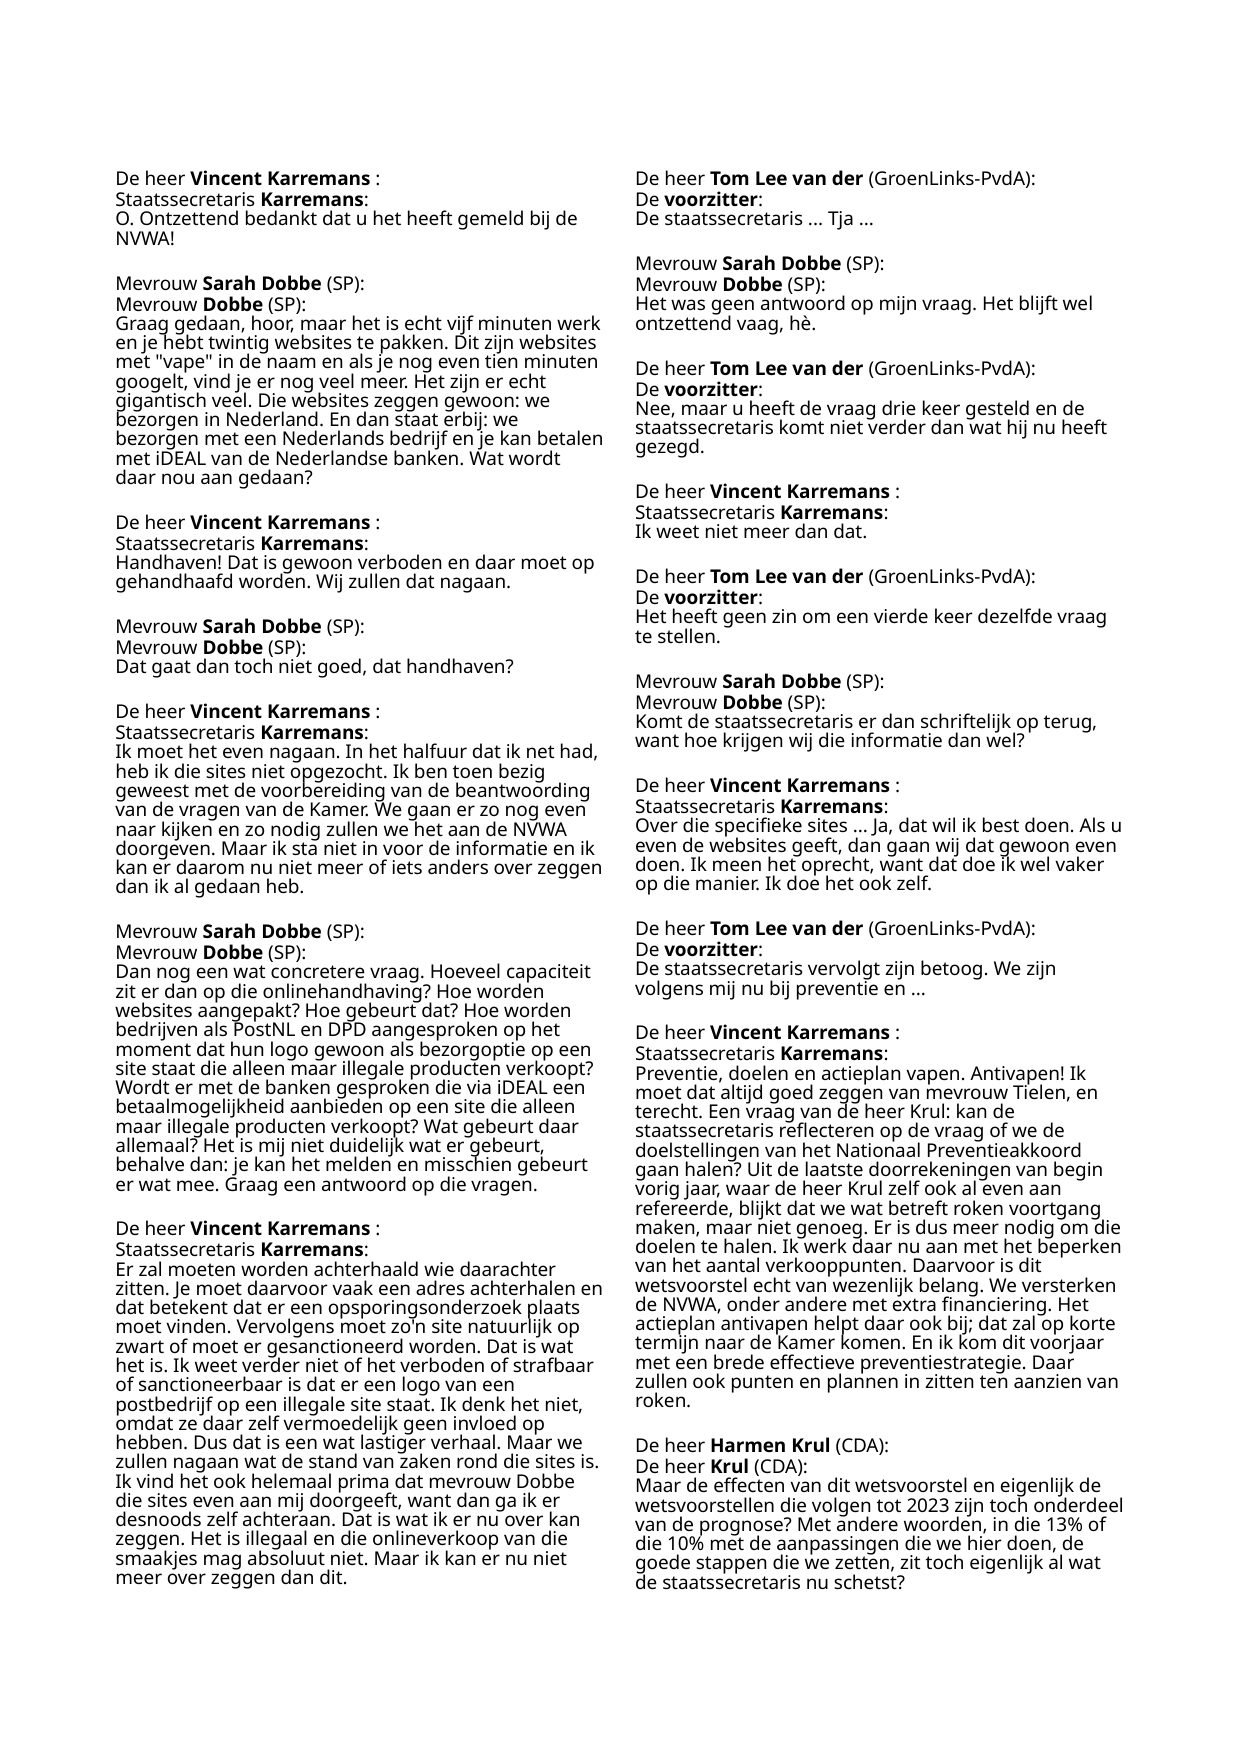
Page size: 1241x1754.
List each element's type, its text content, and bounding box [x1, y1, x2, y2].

text Staatssecretaris Karremans: [635, 798, 1125, 817]
text Staatssecretaris Karremans: [115, 535, 605, 554]
text Mevrouw Dobbe (SP): [115, 944, 605, 963]
text Mevrouw Sarah Dobbe (SP): [115, 918, 605, 944]
text Staatssecretaris Karremans: [115, 724, 605, 743]
text Staatssecretaris Karremans: [115, 191, 605, 210]
text De heer Vincent Karremans : [115, 1216, 605, 1241]
text De heer Tom Lee van der (GroenLinks-PvdA): [635, 563, 1125, 589]
text De heer Krul (CDA): [635, 1458, 1125, 1477]
text Er zal moeten worden achterhaald wie daarachter zitten. Je moet daarvoor vaak een adres achterhalen en dat betekent dat er een opsporingsonderzoek plaats moet vinden. Vervolgens moet zo'n site natuurlijk op zwart of moet er gesanctioneerd worden. Dat is wat het is. Ik weet verder niet of het verboden of strafbaar of sanctioneerbaar is dat er een logo van een postbedrijf op een illegale site staat. Ik denk het niet, omdat ze daar zelf vermoedelijk geen invloed op hebben. Dus dat is een wat lastiger verhaal. Maar we zullen nagaan wat de stand van zaken rond die sites is. Ik vind het ook helemaal prima dat mevrouw Dobbe die sites even aan mij doorgeeft, want dan ga ik er desnoods zelf achteraan. Dat is wat ik er nu over kan zeggen. Het is illegaal en die onlineverkoop van die smaakjes mag absoluut niet. Maar ik kan er nu niet meer over zeggen dan dit. [115, 1261, 605, 1588]
text De heer Harmen Krul (CDA): [635, 1432, 1125, 1458]
text De heer Tom Lee van der (GroenLinks-PvdA): [635, 355, 1125, 381]
text Staatssecretaris Karremans: [115, 1241, 605, 1261]
text Mevrouw Sarah Dobbe (SP): [635, 668, 1125, 694]
text Over die specifieke sites ... Ja, dat wil ik best doen. Als u even de websites geeft, dan gaan wij dat gewoon even doen. Ik meen het oprecht, want dat doe ik wel vaker op die manier. Ik doe het ook zelf. [635, 817, 1125, 894]
text De heer Vincent Karremans : [635, 772, 1125, 798]
text Dan nog een wat concretere vraag. Hoeveel capaciteit zit er dan op die onlinehandhaving? Hoe worden websites aangepakt? Hoe gebeurt dat? Hoe worden bedrijven als PostNL en DPD aangesproken op het moment dat hun logo gewoon als bezorgoptie op een site staat die alleen maar illegale producten verkoopt? Wordt er met de banken gesproken die via iDEAL een betaalmogelijkheid aanbieden op een site die alleen maar illegale producten verkoopt? Wat gebeurt daar allemaal? Het is mij niet duidelijk wat er gebeurt, behalve dan: je kan het melden en misschien gebeurt er wat mee. Graag een antwoord op die vragen. [115, 963, 605, 1195]
text Dat gaat dan toch niet goed, dat handhaven? [115, 658, 605, 678]
text De staatssecretaris ... Tja ... [635, 210, 1125, 229]
text De voorzitter: [635, 941, 1125, 960]
text De voorzitter: [635, 381, 1125, 400]
text De heer Vincent Karremans : [115, 509, 605, 535]
text Het was geen antwoord op mijn vraag. Het blijft wel ontzettend vaag, hè. [635, 295, 1125, 334]
text Mevrouw Dobbe (SP): [635, 694, 1125, 713]
text O. Ontzettend bedankt dat u het heeft gemeld bij de NVWA! [115, 210, 605, 249]
text De heer Vincent Karremans : [635, 1019, 1125, 1045]
text Komt de staatssecretaris er dan schriftelijk op terug, want hoe krijgen wij die informatie dan wel? [635, 713, 1125, 751]
text Mevrouw Sarah Dobbe (SP): [115, 270, 605, 296]
text Mevrouw Dobbe (SP): [115, 296, 605, 315]
text Het heeft geen zin om een vierde keer dezelfde vraag te stellen. [635, 608, 1125, 647]
text Staatssecretaris Karremans: [635, 504, 1125, 523]
text De heer Vincent Karremans : [635, 478, 1125, 504]
text Ik weet niet meer dan dat. [635, 523, 1125, 543]
text De heer Vincent Karremans : [115, 165, 605, 191]
text Staatssecretaris Karremans: [635, 1045, 1125, 1064]
text Handhaven! Dat is gewoon verboden en daar moet op gehandhaafd worden. Wij zullen dat nagaan. [115, 554, 605, 593]
text Mevrouw Sarah Dobbe (SP): [115, 613, 605, 639]
text Nee, maar u heeft de vraag drie keer gesteld en de staatssecretaris komt niet verder dan wat hij nu heeft gezegd. [635, 400, 1125, 458]
text De heer Tom Lee van der (GroenLinks-PvdA): [635, 915, 1125, 941]
text De staatssecretaris vervolgt zijn betoog. We zijn volgens mij nu bij preventie en ... [635, 960, 1125, 999]
text De heer Vincent Karremans : [115, 698, 605, 724]
text De voorzitter: [635, 589, 1125, 608]
text Graag gedaan, hoor, maar het is echt vijf minuten werk en je hebt twintig websites te pakken. Dit zijn websites met "vape" in de naam en als je nog even tien minuten googelt, vind je er nog veel meer. Het zijn er echt gigantisch veel. Die websites zeggen gewoon: we bezorgen in Nederland. En dan staat erbij: we bezorgen met een Nederlands bedrijf en je kan betalen met iDEAL van de Nederlandse banken. Wat wordt daar nou aan gedaan? [115, 315, 605, 488]
text Mevrouw Dobbe (SP): [115, 639, 605, 658]
text Preventie, doelen en actieplan vapen. Antivapen! Ik moet dat altijd goed zeggen van mevrouw Tielen, en terecht. Een vraag van de heer Krul: kan de staatssecretaris reflecteren op de vraag of we de doelstellingen van het Nationaal Preventieakkoord gaan halen? Uit de laatste doorrekeningen van begin vorig jaar, waar de heer Krul zelf ook al even aan refereerde, blijkt dat we wat betreft roken voortgang maken, maar niet genoeg. Er is dus meer nodig om die doelen te halen. Ik werk daar nu aan met het beperken van het aantal verkooppunten. Daarvoor is dit wetsvoorstel echt van wezenlijk belang. We versterken de NVWA, onder andere met extra financiering. Het actieplan antivapen helpt daar ook bij; dat zal op korte termijn naar de Kamer komen. En ik kom dit voorjaar met een brede effectieve preventiestrategie. Daar zullen ook punten en plannen in zitten ten aanzien van roken. [635, 1064, 1125, 1411]
text Mevrouw Dobbe (SP): [635, 276, 1125, 295]
text Mevrouw Sarah Dobbe (SP): [635, 250, 1125, 276]
text Maar de effecten van dit wetsvoorstel en eigenlijk de wetsvoorstellen die volgen tot 2023 zijn toch onderdeel van de prognose? Met andere woorden, in die 13% of die 10% met de aanpassingen die we hier doen, de goede stappen die we zetten, zit toch eigenlijk al wat de staatssecretaris nu schetst? [635, 1477, 1125, 1593]
text De heer Tom Lee van der (GroenLinks-PvdA): [635, 165, 1125, 191]
text Ik moet het even nagaan. In het halfuur dat ik net had, heb ik die sites niet opgezocht. Ik ben toen bezig geweest met de voorbereiding van de beantwoording van de vragen van de Kamer. We gaan er zo nog even naar kijken en zo nodig zullen we het aan de NVWA doorgeven. Maar ik sta niet in voor de informatie en ik kan er daarom nu niet meer of iets anders over zeggen dan ik al gedaan heb. [115, 743, 605, 898]
text De voorzitter: [635, 191, 1125, 210]
